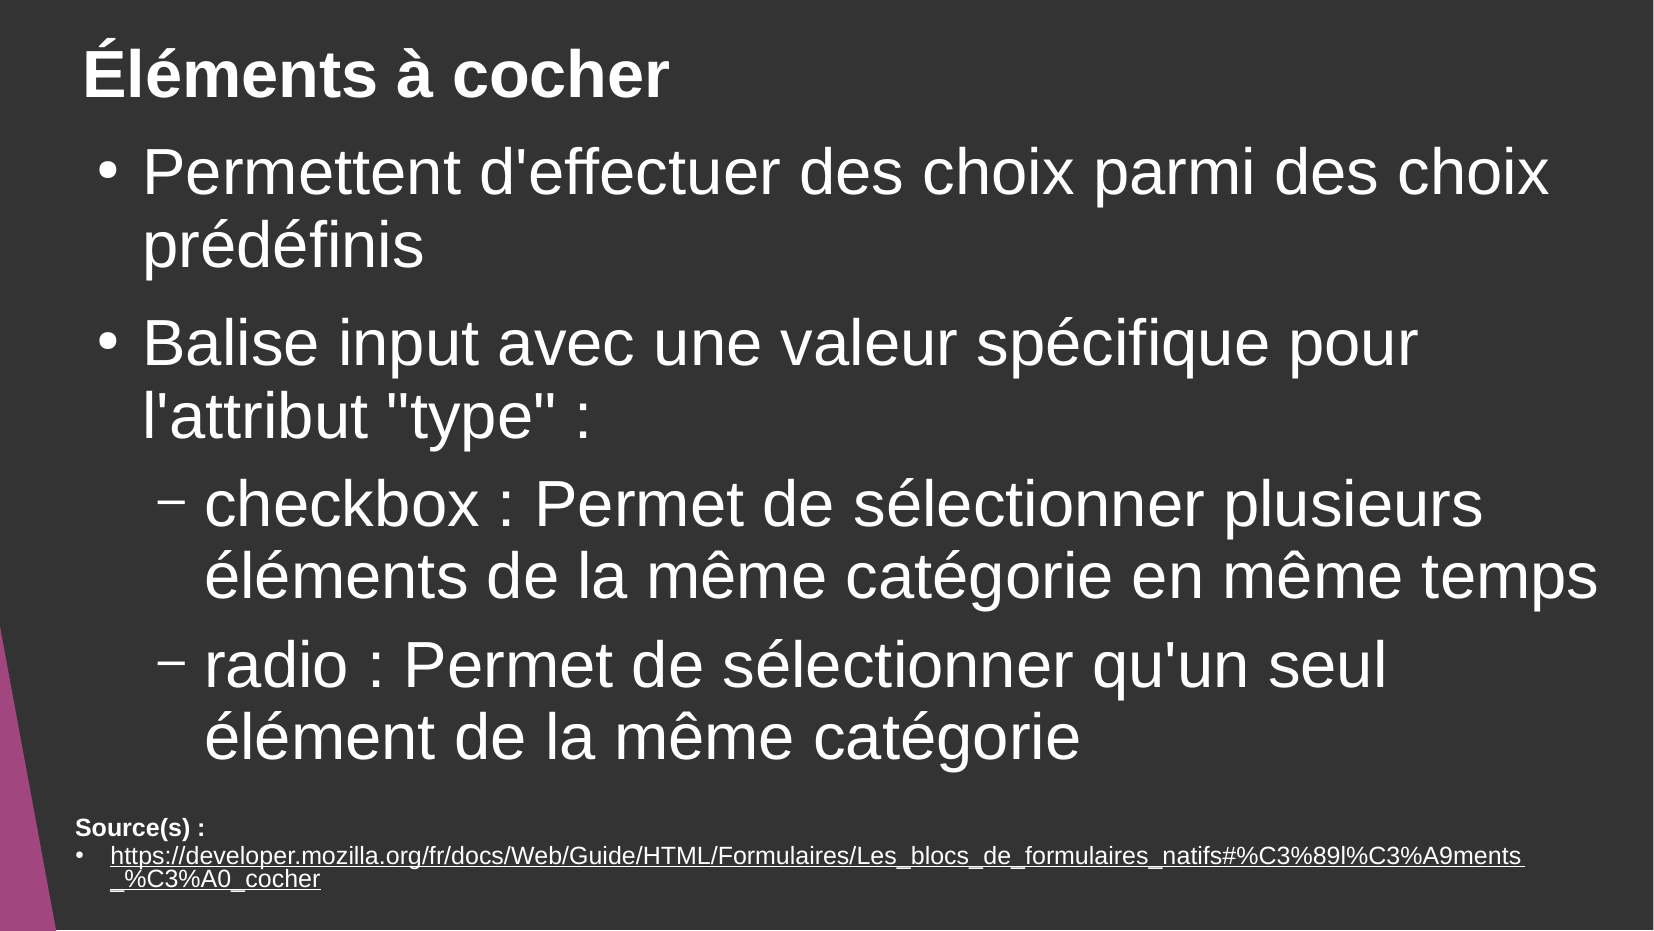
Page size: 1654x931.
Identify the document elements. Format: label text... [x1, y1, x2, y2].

title Éléments à cocher [82, 37, 1571, 114]
text_box Source(s) : https://developer.mozilla.org/fr/docs/Web/Guide/HTML/Formulaires/Les_blocs_de_formulaires_natifs#%C3%89l%C3%A9ments_%C3%A0_cocher [60, 806, 1546, 905]
list Permettent d'effectuer des choix parmi des choix prédéfinis Balise input avec une valeur spécifique pour l'attribut "type" : checkbox : Permet de sélectionner plusieurs éléments de la même catégorie en même temps radio : Permet de sélectionner qu'un seul élément de la même catégorie [80, 135, 1605, 798]
text_box [0, 626, 57, 931]
